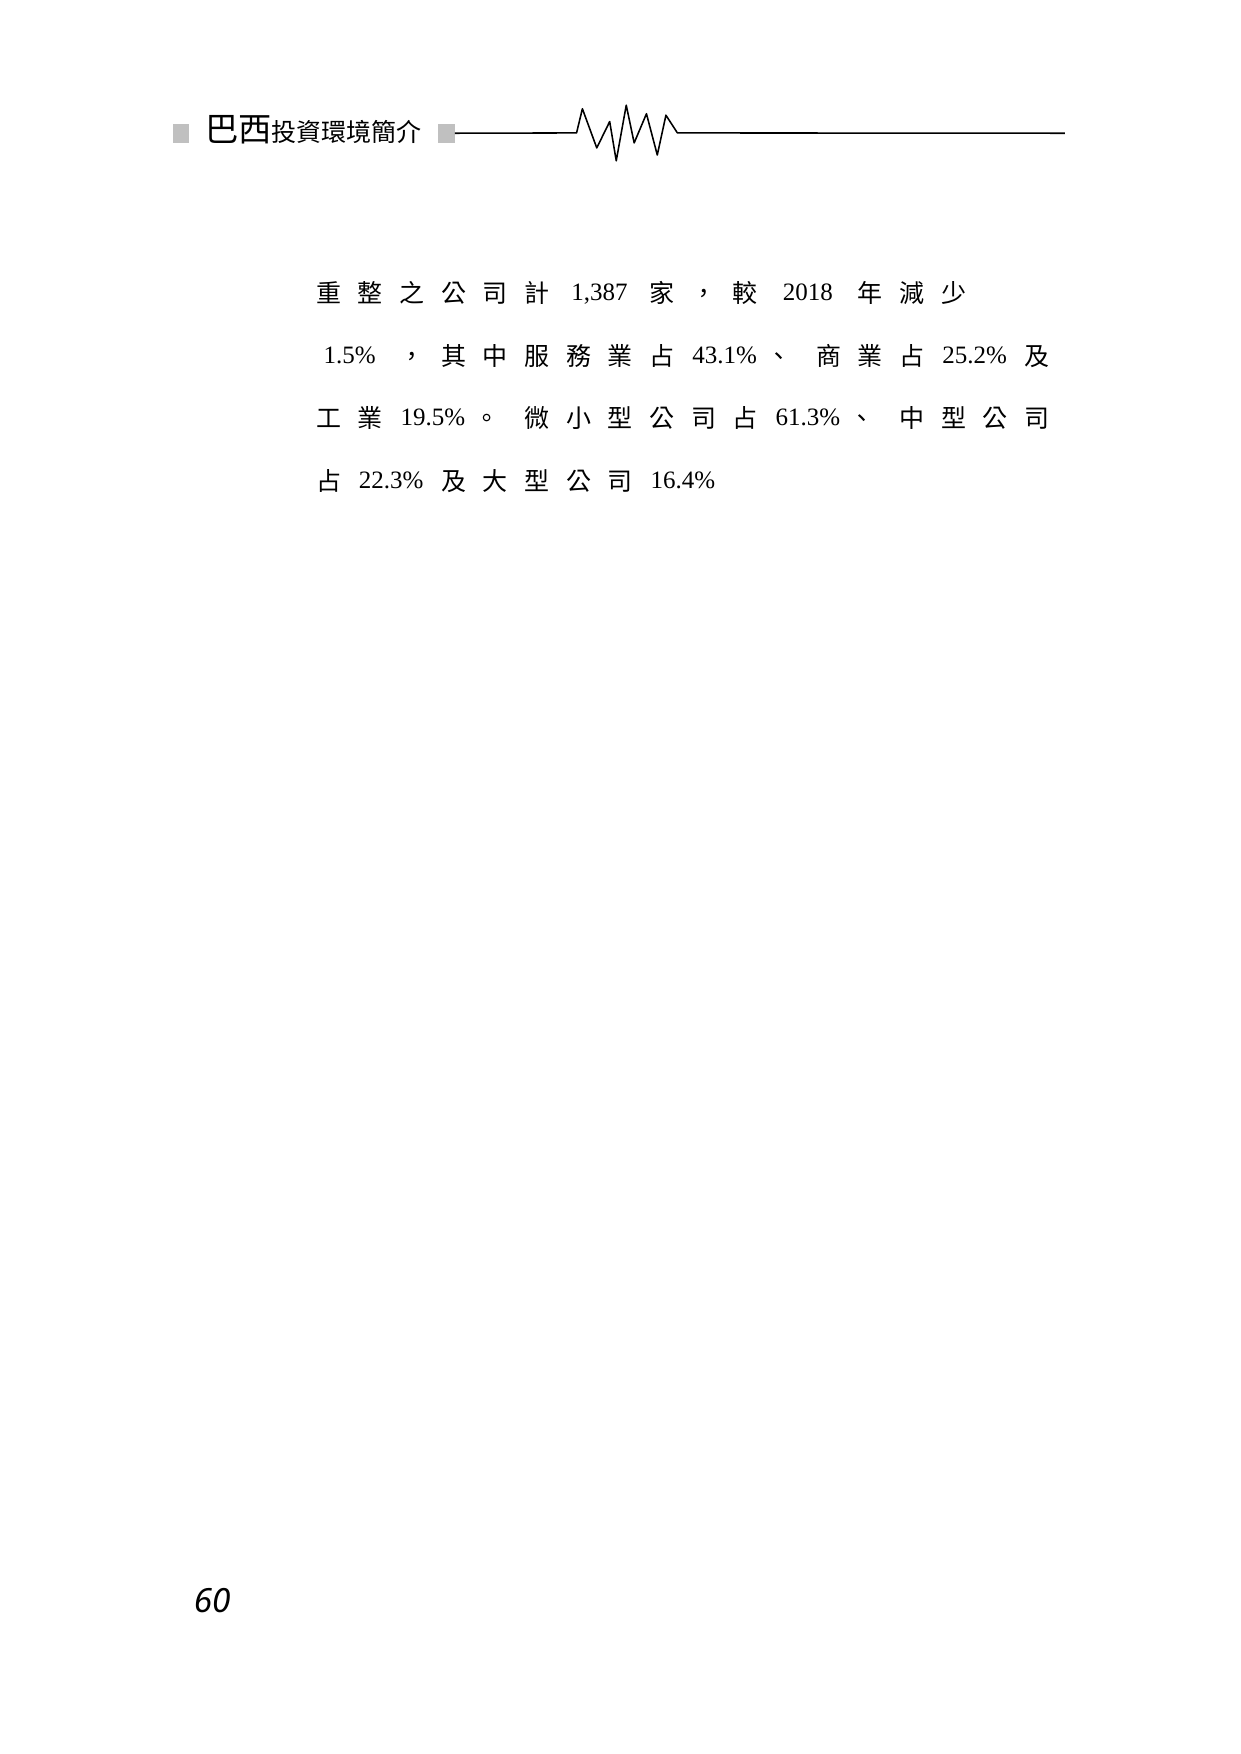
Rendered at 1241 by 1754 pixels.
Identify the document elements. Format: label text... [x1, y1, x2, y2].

text 重整之公司計1,387家，較2018年減少1.5%，其中服務業占43.1%、商業占25.2%及工業19.5%。微小型公司占61.3%、中型公司占22.3%及大型公司16.4% [207, 250, 1058, 500]
